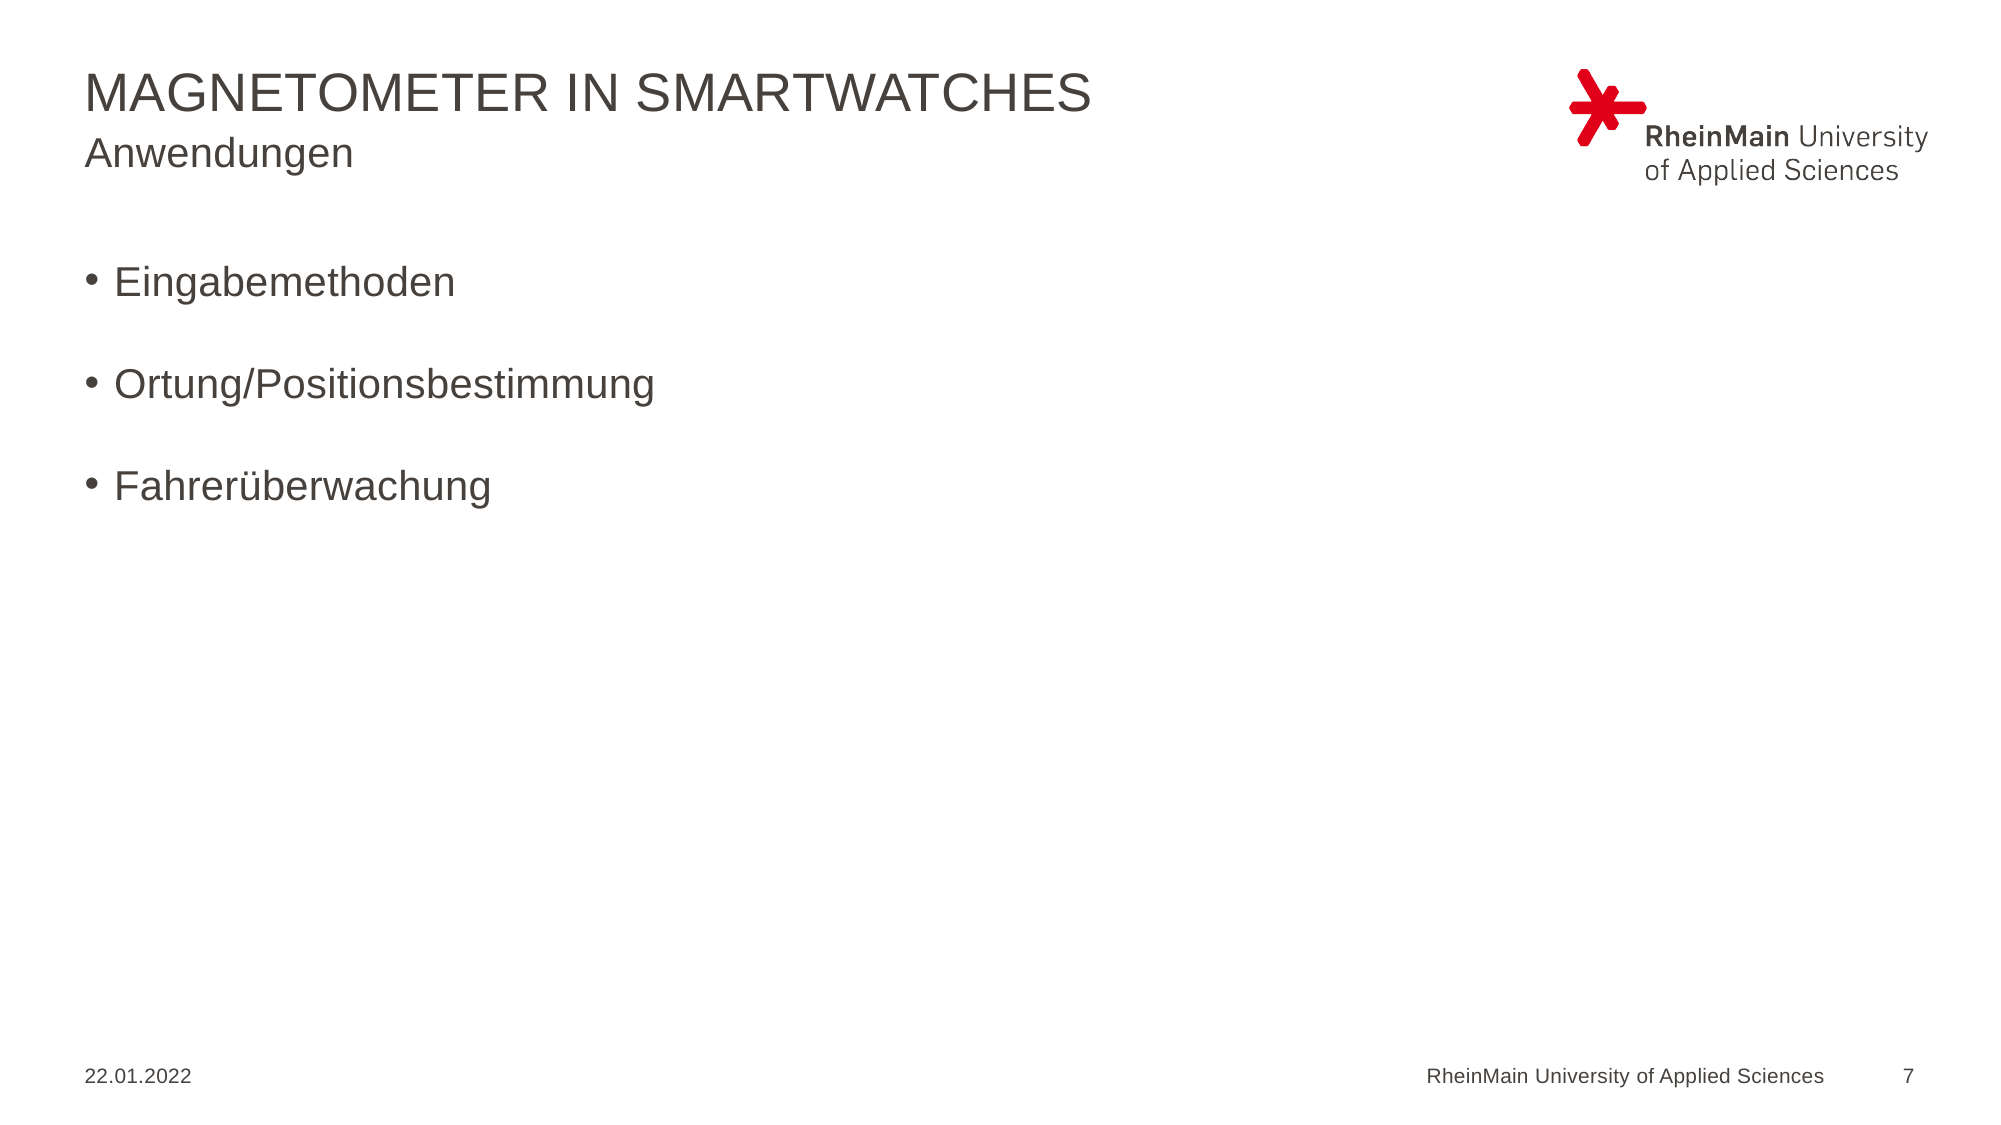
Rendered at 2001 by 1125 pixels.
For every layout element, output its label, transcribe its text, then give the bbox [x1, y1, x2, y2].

picture [1537, 37, 1960, 212]
title Magnetometer in smartwatches [84, 66, 1443, 124]
list Anwendungen [84, 125, 1443, 224]
slide_number 13 [1845, 1059, 1915, 1090]
slide_number 22.01.2022 [84, 1059, 325, 1090]
list Eingabemethoden Ortung/Positionsbestimmung Fahrerüberwachung [84, 253, 1916, 960]
footer RheinMain University of Applied Sciences [701, 1059, 1845, 1090]
